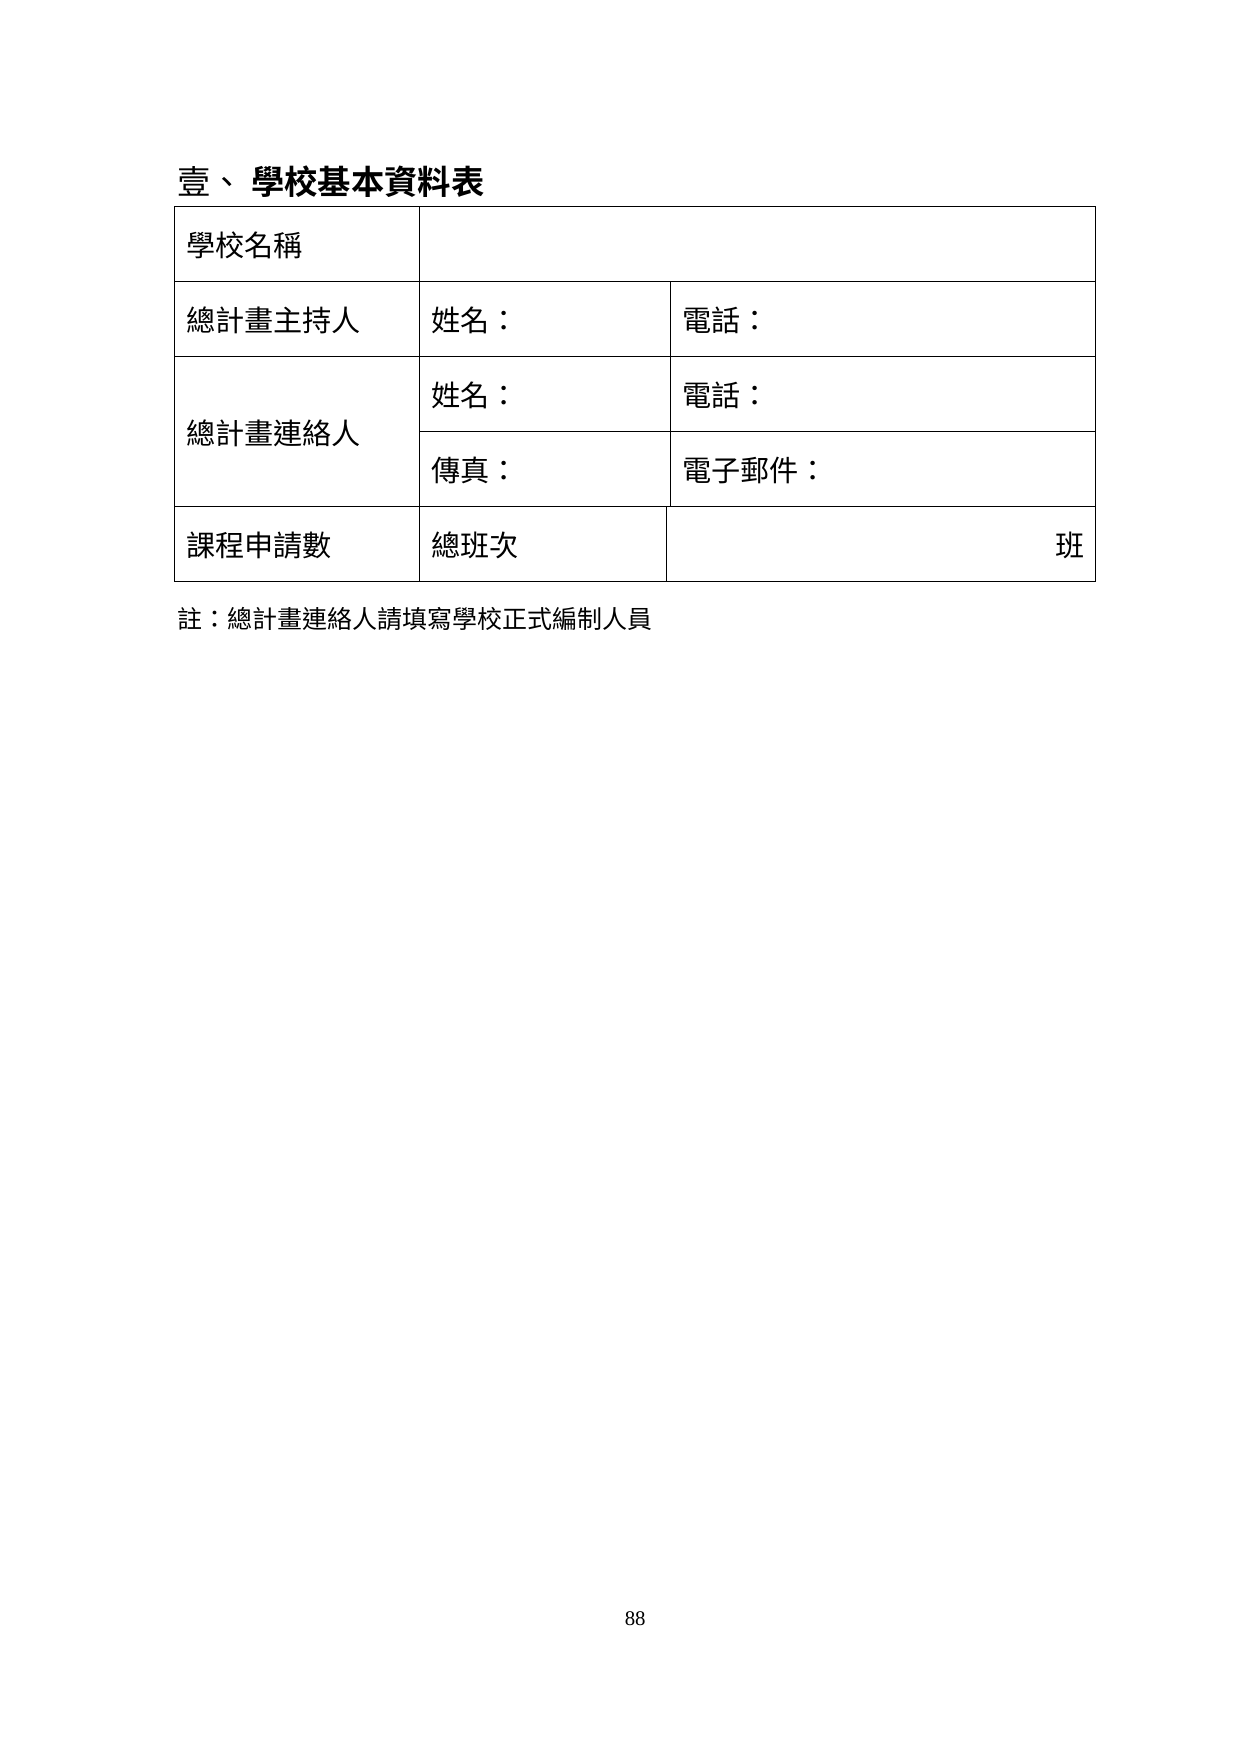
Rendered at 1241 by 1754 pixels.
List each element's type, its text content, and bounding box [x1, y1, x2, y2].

table_header [420, 207, 1095, 281]
table_cell 總計畫主持人 [175, 282, 419, 356]
table_cell 電子郵件： [671, 432, 1095, 506]
table_cell 班 [667, 507, 1095, 581]
table_cell 總計畫連絡人 [175, 357, 419, 506]
list 學校基本資料表 [177, 148, 1092, 206]
table_cell 總班次 [420, 507, 666, 581]
text 註：總計畫連絡人請填寫學校正式編制人員 [177, 582, 1092, 640]
table_cell 電話： [671, 282, 1095, 356]
table_header 學校名稱 [175, 207, 419, 281]
table_cell 姓名： [420, 282, 670, 356]
table_cell 姓名： [420, 357, 670, 431]
table_cell 傳真： [420, 432, 670, 506]
table_cell 電話： [671, 357, 1095, 431]
table_cell 課程申請數 [175, 507, 419, 581]
